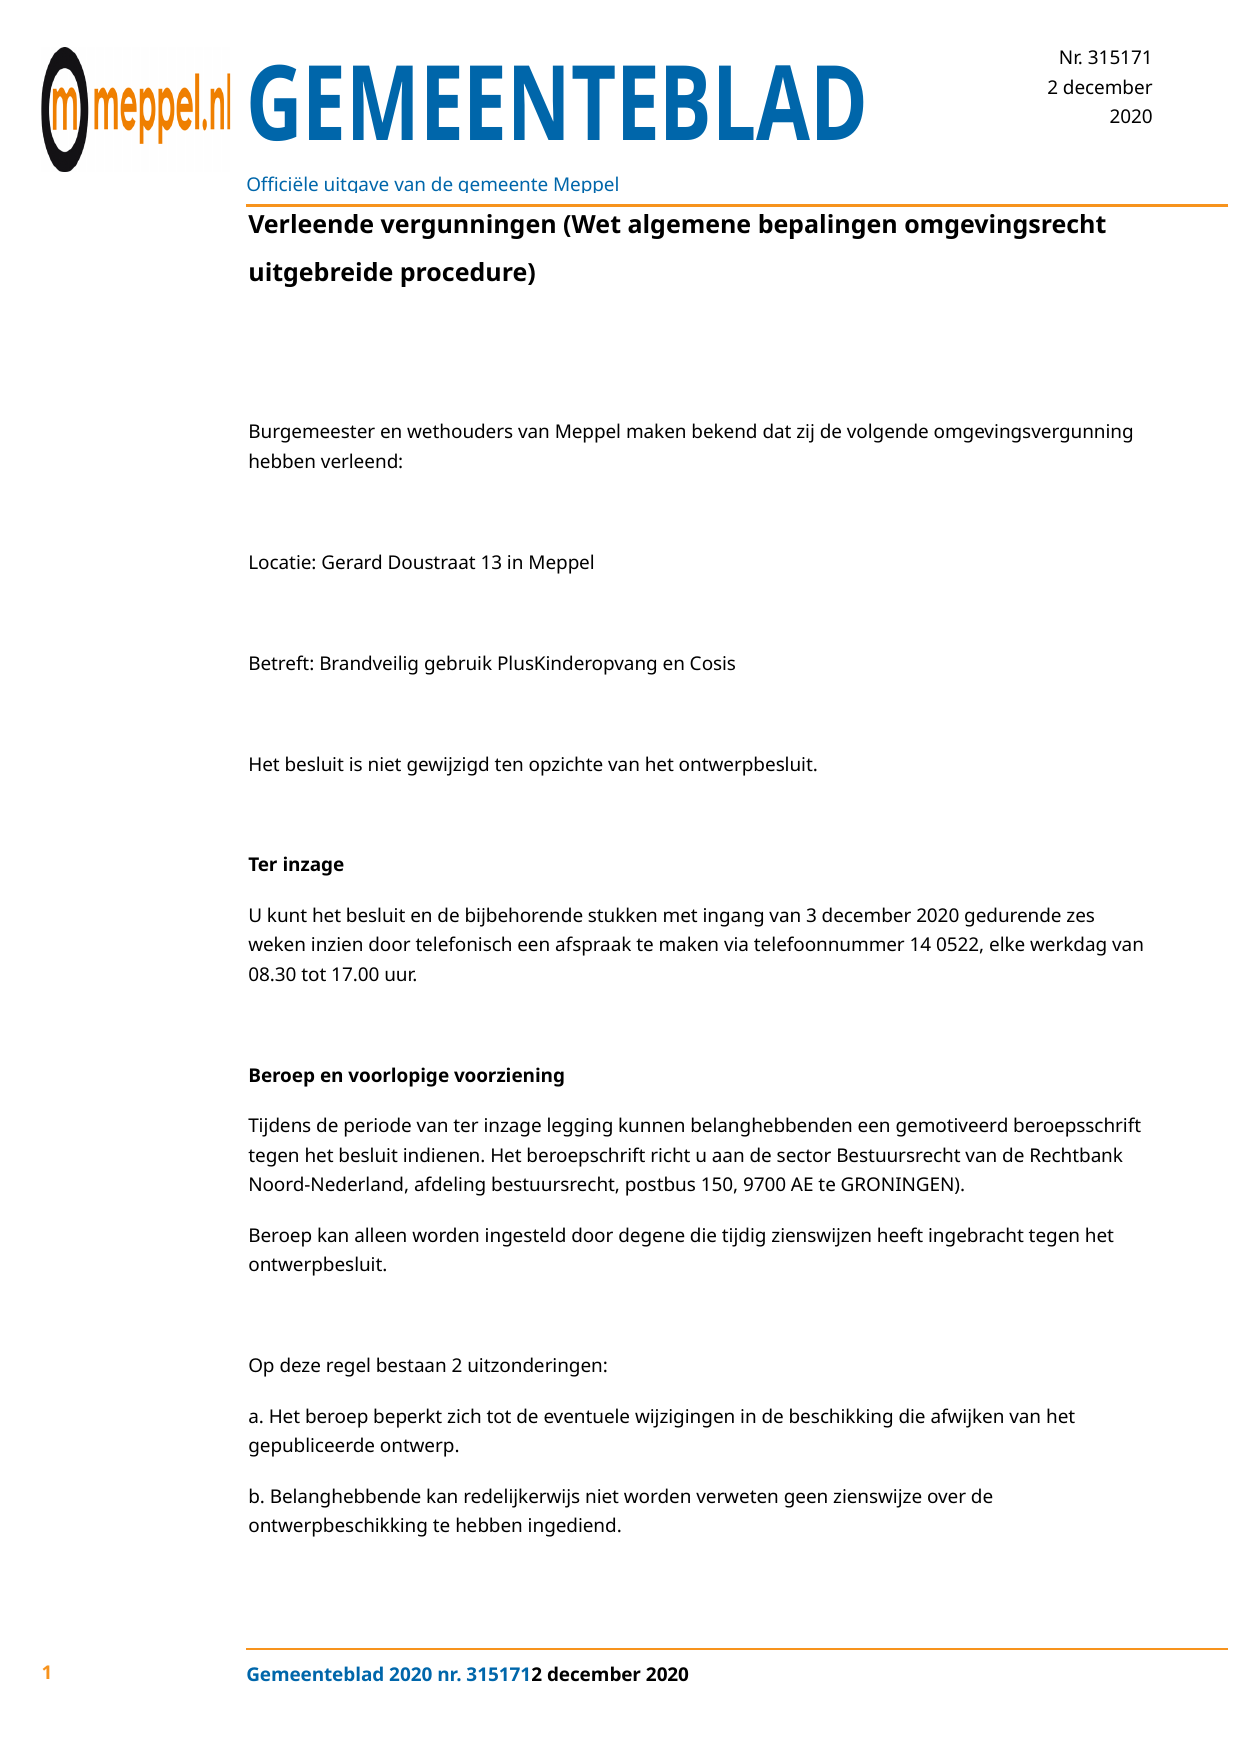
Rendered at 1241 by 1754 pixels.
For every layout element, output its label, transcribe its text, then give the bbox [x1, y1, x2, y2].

text a. Het beroep beperkt zich tot de eventuele wijzigingen in de beschikking die afwijken van het gepubliceerde ontwerp. [248, 1403, 1152, 1458]
text Locatie: Gerard Doustraat 13 in Meppel [248, 549, 1152, 575]
picture [41, 47, 231, 172]
text Ter inzage [248, 852, 1152, 877]
text Het besluit is niet gewijzigd ten opzichte van het ontwerpbesluit. [248, 751, 1152, 777]
text Burgemeester en wethouders van Meppel maken bekend dat zij de volgende omgevingsvergunning hebben verleend: [248, 419, 1152, 474]
text U kunt het besluit en de bijbehorende stukken met ingang van 3 december 2020 gedurende zes weken inzien door telefonisch een afspraak te maken via telefoonnummer 14 0522, elke werkdag van 08.30 tot 17.00 uur. [248, 902, 1152, 987]
text b. Belanghebbende kan redelijkerwijs niet worden verweten geen zienswijze over de ontwerpbeschikking te hebben ingediend. [248, 1483, 1152, 1538]
text Tijdens de periode van ter inzage legging kunnen belanghebbenden een gemotiveerd beroepsschrift tegen het besluit indienen. Het beroepschrift richt u aan de sector Bestuursrecht van de Rechtbank Noord-Nederland, afdeling bestuursrecht, postbus 150, 9700 AE te GRONINGEN). [248, 1112, 1152, 1197]
text Beroep en voorlopige voorziening [248, 1062, 1152, 1088]
text Verleende vergunningen (Wet algemene bepalingen omgevingsrecht uitgebreide procedure) [248, 207, 1152, 288]
text Betreft: Brandveilig gebruik PlusKinderopvang en Cosis [248, 650, 1152, 676]
text Beroep kan alleen worden ingesteld door degene die tijdig zienswijzen heeft ingebracht tegen het ontwerpbesluit. [248, 1222, 1152, 1277]
text Op deze regel bestaan 2 uitzonderingen: [248, 1352, 1152, 1378]
